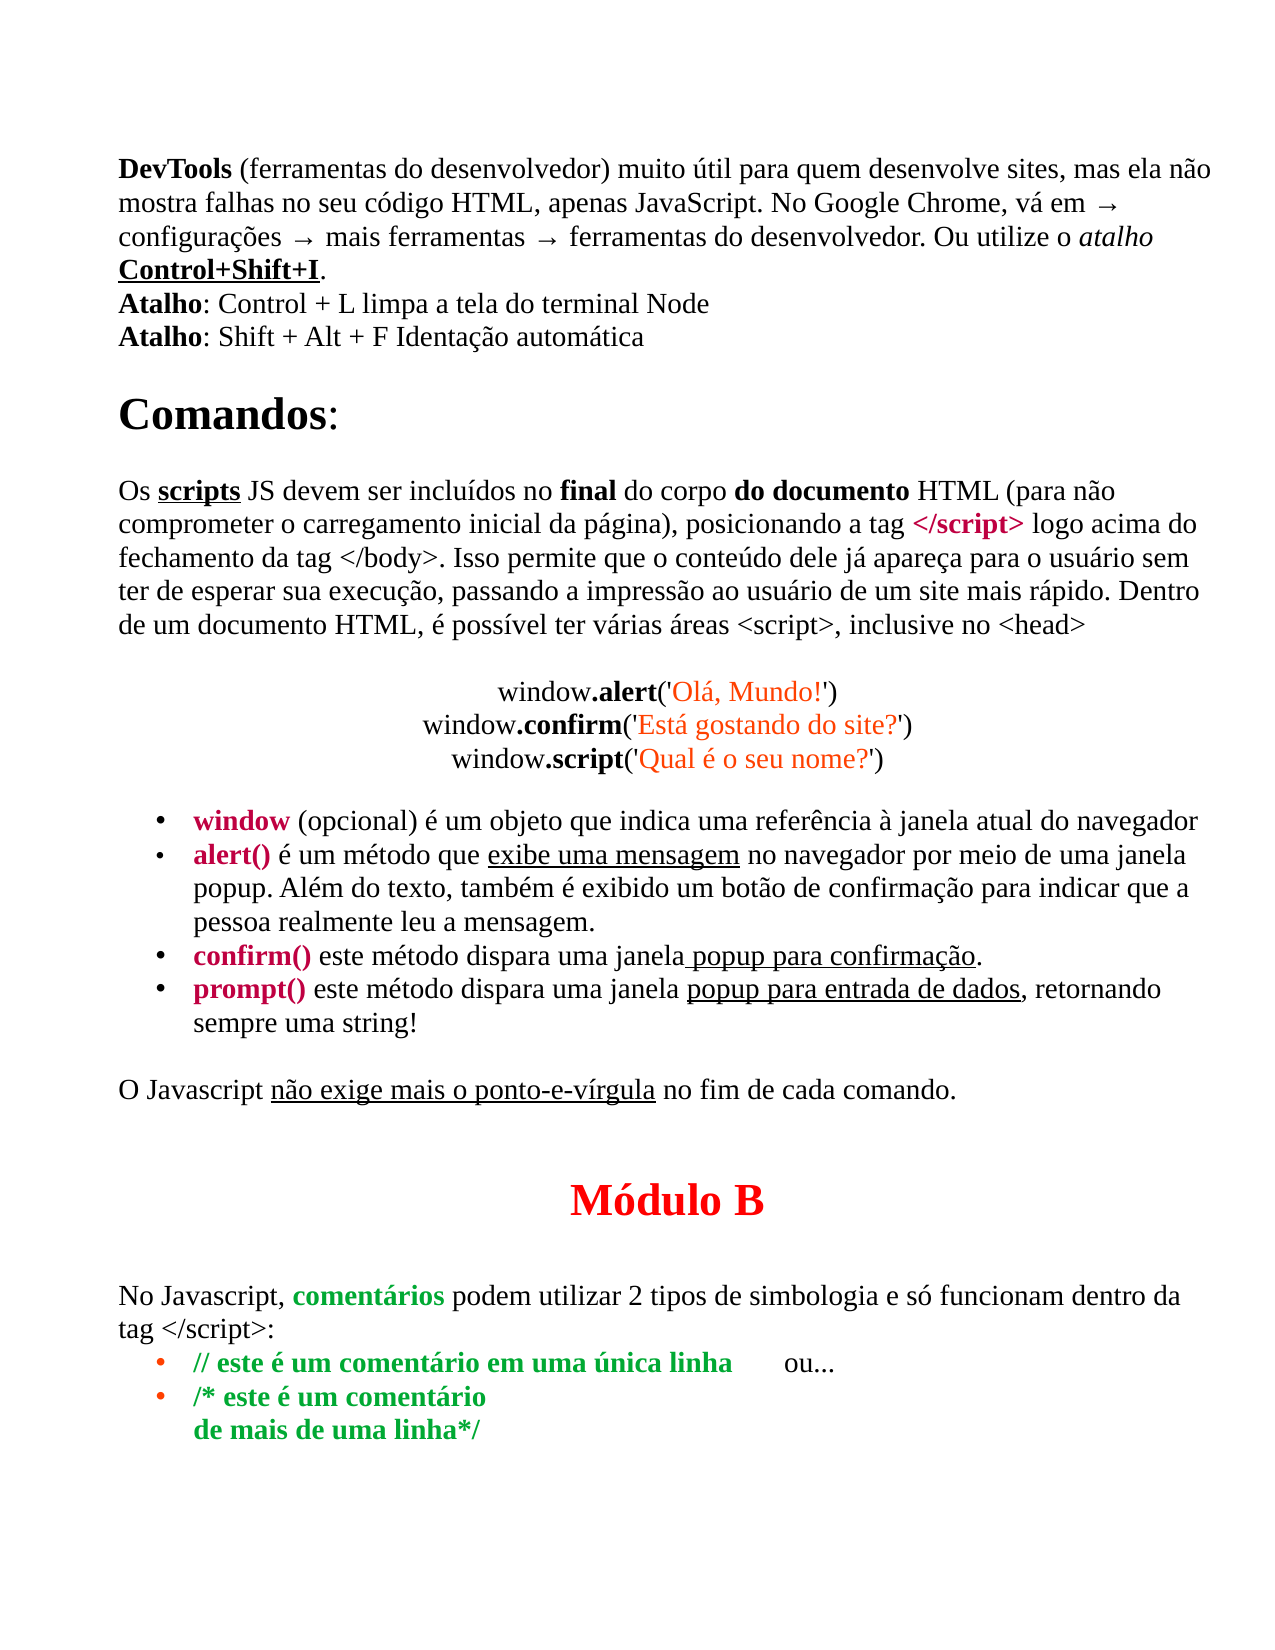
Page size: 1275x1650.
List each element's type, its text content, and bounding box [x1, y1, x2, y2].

text window.alert('Olá, Mundo!') [118, 674, 1217, 707]
list alert() é um método que exibe uma mensagem no navegador por meio de uma janela popup. Além do texto, também é exibido um botão de confirmação para indicar que a pessoa realmente leu a mensagem. [156, 837, 1217, 938]
text Módulo B [118, 1173, 1217, 1225]
list confirm() este método dispara uma janela popup para confirmação. [156, 938, 1217, 971]
list prompt() este método dispara uma janela popup para entrada de dados, retornando sempre uma string! [156, 971, 1217, 1038]
text O Javascript não exige mais o ponto-e-vírgula no fim de cada comando. [118, 1072, 1217, 1106]
text No Javascript, comentários podem utilizar 2 tipos de simbologia e só funcionam dentro da tag </script>: [118, 1278, 1217, 1345]
text DevTools (ferramentas do desenvolvedor) muito útil para quem desenvolve sites, mas ela não mostra falhas no seu código HTML, apenas JavaScript. No Google Chrome, vá em → configurações → mais ferramentas → ferramentas do desenvolvedor. Ou utilize o atalho Control+Shift+I. [118, 152, 1217, 286]
list window (opcional) é um objeto que indica uma referência à janela atual do navegador [156, 803, 1217, 837]
text Comandos: [118, 386, 1217, 439]
list /* este é um comentário [156, 1379, 1217, 1412]
text window.confirm('Está gostando do site?') [118, 707, 1217, 741]
text Atalho: Control + L limpa a tela do terminal Node [118, 286, 1240, 319]
list de mais de uma linha*/ [156, 1412, 1217, 1446]
list // este é um comentário em uma única linha ou... [156, 1345, 1217, 1379]
text Atalho: Shift + Alt + F Identação automática [118, 319, 1240, 353]
text window.script('Qual é o seu nome?') [118, 741, 1217, 774]
text Os scripts JS devem ser incluídos no final do corpo do documento HTML (para não comprometer o carregamento inicial da página), posicionando a tag </script> logo acima do fechamento da tag </body>. Isso permite que o conteúdo dele já apareça para o usuário sem ter de esperar sua execução, passando a impressão ao usuário de um site mais rápido. Dentro de um documento HTML, é possível ter várias áreas <script>, inclusive no <head> [118, 473, 1217, 640]
